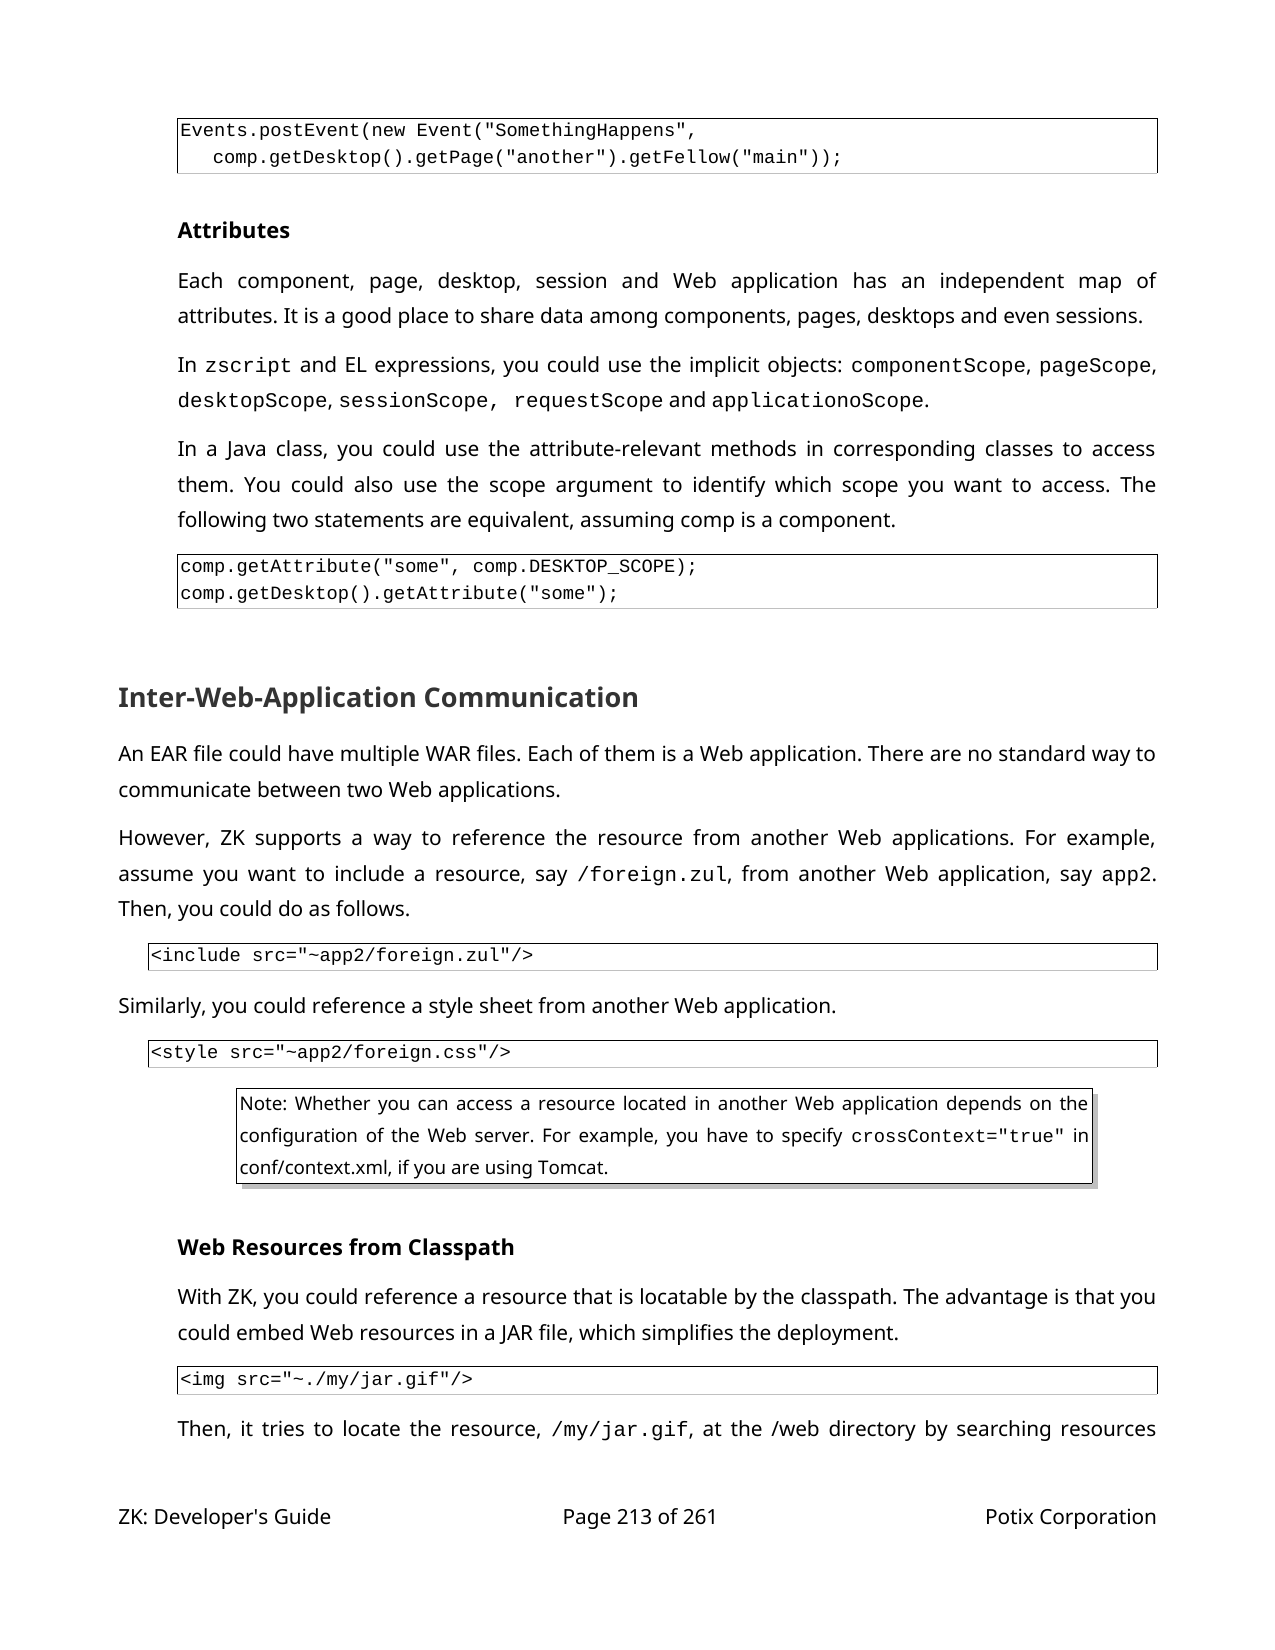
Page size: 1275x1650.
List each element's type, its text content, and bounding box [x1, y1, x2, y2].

text Note: Whether you can access a resource located in another Web application depends on the configuration of the Web server. For example, you have to specify crossContext="true" in conf/context.xml, if you are using Tomcat. [237, 1089, 1092, 1183]
text comp.getAttribute("some", comp.DESKTOP_SCOPE); [178, 555, 1157, 578]
text In zscript and EL expressions, you could use the implicit objects: componentScope, pageScope, desktopScope, sessionScope, requestScope and applicationoScope. [177, 350, 1157, 414]
text <style src="~app2/foreign.css"/> [149, 1041, 1157, 1067]
text In a Java class, you could use the attribute-relevant methods in corresponding classes to access them. You could also use the scope argument to identify which scope you want to access. The following two statements are equivalent, assuming comp is a component. [177, 434, 1157, 533]
subtitle Web Resources from Classpath [177, 1232, 1157, 1262]
text Similarly, you could reference a style sheet from another Web application. [118, 991, 1157, 1019]
subtitle Inter-Web-Application Communication [118, 679, 1157, 716]
text <img src="~./my/jar.gif"/> [178, 1367, 1157, 1394]
text An EAR file could have multiple WAR files. Each of them is a Web application. There are no standard way to communicate between two Web applications. [118, 739, 1157, 803]
text <include src="~app2/foreign.zul"/> [149, 944, 1157, 970]
text With ZK, you could reference a resource that is locatable by the classpath. The advantage is that you could embed Web resources in a JAR file, which simplifies the deployment. [177, 1282, 1157, 1346]
text comp.getDesktop().getPage("another").getFellow("main")); [178, 145, 1157, 173]
text Then, it tries to locate the resource, /my/jar.gif, at the /web directory by searching resources [177, 1414, 1157, 1443]
text comp.getDesktop().getAttribute("some"); [178, 581, 1157, 608]
text Each component, page, desktop, session and Web application has an independent map of attributes. It is a good place to share data among components, pages, desktops and even sessions. [177, 266, 1157, 329]
text However, ZK supports a way to reference the resource from another Web applications. For example, assume you want to include a resource, say /foreign.zul, from another Web application, say app2. Then, you could do as follows. [118, 823, 1157, 922]
subtitle Attributes [177, 215, 1157, 245]
text Events.postEvent(new Event("SomethingHappens", [178, 119, 1157, 142]
